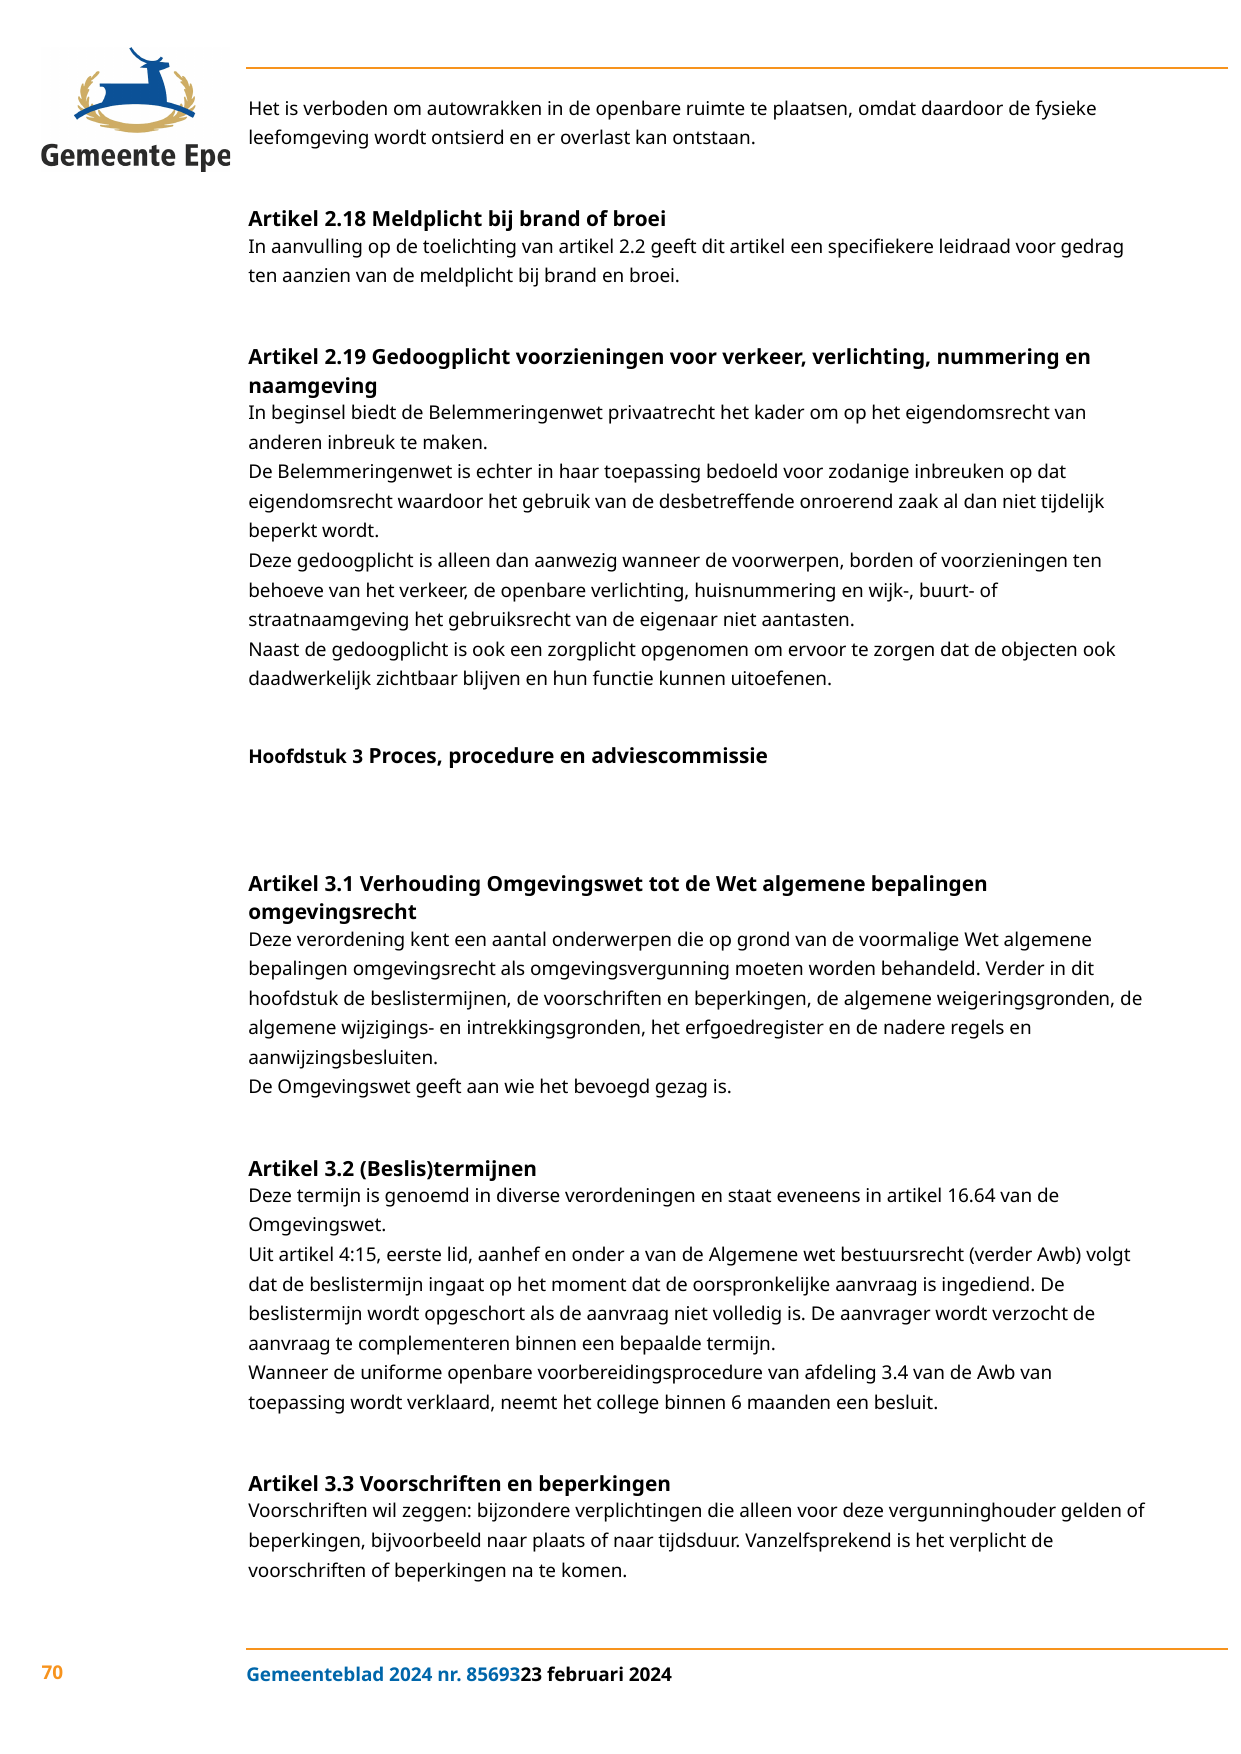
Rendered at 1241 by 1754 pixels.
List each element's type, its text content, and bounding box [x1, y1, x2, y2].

text Wanneer de uniforme openbare voorbereidingsprocedure van afdeling 3.4 van de Awb van toepassing wordt verklaard, neemt het college binnen 6 maanden een besluit. [248, 1359, 1152, 1415]
text In beginsel biedt de Belemmeringenwet privaatrecht het kader om op het eigendomsrecht van anderen inbreuk te maken. [248, 399, 1152, 454]
text Voorschriften wil zeggen: bijzondere verplichtingen die alleen voor deze vergunninghouder gelden of beperkingen, bijvoorbeeld naar plaats of naar tijdsduur. Vanzelfsprekend is het verplicht de voorschriften of beperkingen na te komen. [248, 1498, 1152, 1582]
text Hoofdstuk 3 Proces, procedure en adviescommissie [248, 741, 1152, 769]
text Artikel 3.2 (Beslis)termijnen [248, 1154, 1152, 1182]
text Deze verordening kent een aantal onderwerpen die op grond van de voormalige Wet algemene bepalingen omgevingsrecht als omgevingsvergunning moeten worden behandeld. Verder in dit hoofdstuk de beslistermijnen, de voorschriften en beperkingen, de algemene weigeringsgronden, de algemene wijzigings- en intrekkingsgronden, het erfgoedregister en de nadere regels en aanwijzingsbesluiten. [248, 926, 1152, 1070]
picture [41, 47, 231, 172]
text Het is verboden om autowrakken in de openbare ruimte te plaatsen, omdat daardoor de fysieke leefomgeving wordt ontsierd en er overlast kan ontstaan. [248, 95, 1152, 150]
text Artikel 2.19 Gedoogplicht voorzieningen voor verkeer, verlichting, nummering en naamgeving [248, 342, 1152, 399]
text Artikel 3.1 Verhouding Omgevingswet tot de Wet algemene bepalingen omgevingsrecht [248, 869, 1152, 926]
text Artikel 2.18 Meldplicht bij brand of broei [248, 204, 1152, 233]
text In aanvulling op de toelichting van artikel 2.2 geeft dit artikel een specifiekere leidraad voor gedrag ten aanzien van de meldplicht bij brand en broei. [248, 233, 1152, 288]
text Deze gedoogplicht is alleen dan aanwezig wanneer de voorwerpen, borden of voorzieningen ten behoeve van het verkeer, de openbare verlichting, huisnummering en wijk-, buurt- of straatnaamgeving het gebruiksrecht van de eigenaar niet aantasten. [248, 547, 1152, 632]
text De Belemmeringenwet is echter in haar toepassing bedoeld voor zodanige inbreuken op dat eigendomsrecht waardoor het gebruik van de desbetreffende onroerend zaak al dan niet tijdelijk beperkt wordt. [248, 458, 1152, 543]
text Artikel 3.3 Voorschriften en beperkingen [248, 1469, 1152, 1498]
text Uit artikel 4:15, eerste lid, aanhef en onder a van de Algemene wet bestuursrecht (verder Awb) volgt dat de beslistermijn ingaat op het moment dat de oorspronkelijke aanvraag is ingediend. De beslistermijn wordt opgeschort als de aanvraag niet volledig is. De aanvrager wordt verzocht de aanvraag te complementeren binnen een bepaalde termijn. [248, 1241, 1152, 1356]
text Deze termijn is genoemd in diverse verordeningen en staat eveneens in artikel 16.64 van de Omgevingswet. [248, 1182, 1152, 1237]
text De Omgevingswet geeft aan wie het bevoegd gezag is. [248, 1074, 1152, 1099]
text Naast de gedoogplicht is ook een zorgplicht opgenomen om ervoor te zorgen dat de objecten ook daadwerkelijk zichtbaar blijven en hun functie kunnen uitoefenen. [248, 636, 1152, 691]
